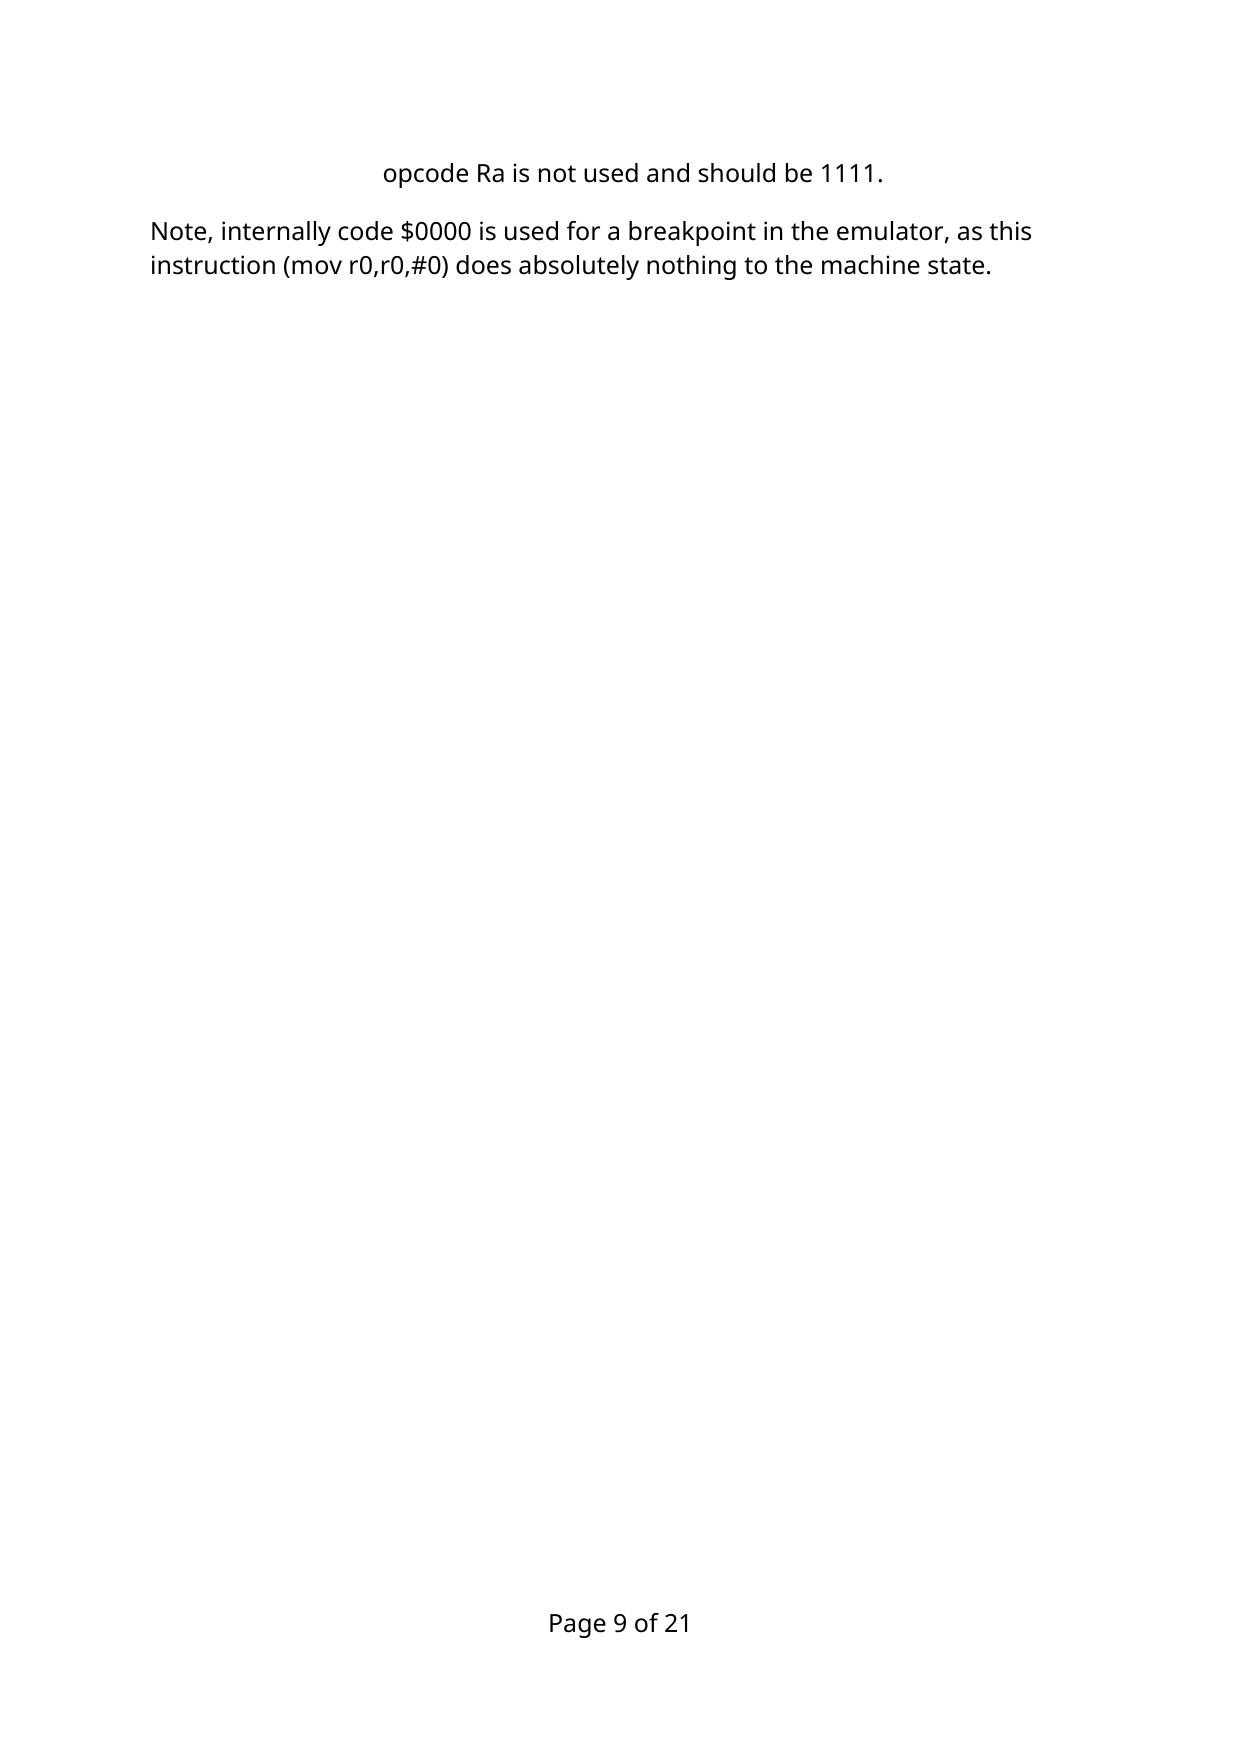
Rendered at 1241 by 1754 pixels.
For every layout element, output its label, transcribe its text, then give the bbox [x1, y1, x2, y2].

table_cell opcode Ra is not used and should be 1111. [371, 150, 1089, 196]
table_cell [261, 150, 371, 196]
text Note, internally code $0000 is used for a breakpoint in the emulator, as this instruction (mov r0,r0,#0) does absolutely nothing to the machine state. [150, 213, 1090, 281]
table_cell [150, 150, 261, 196]
